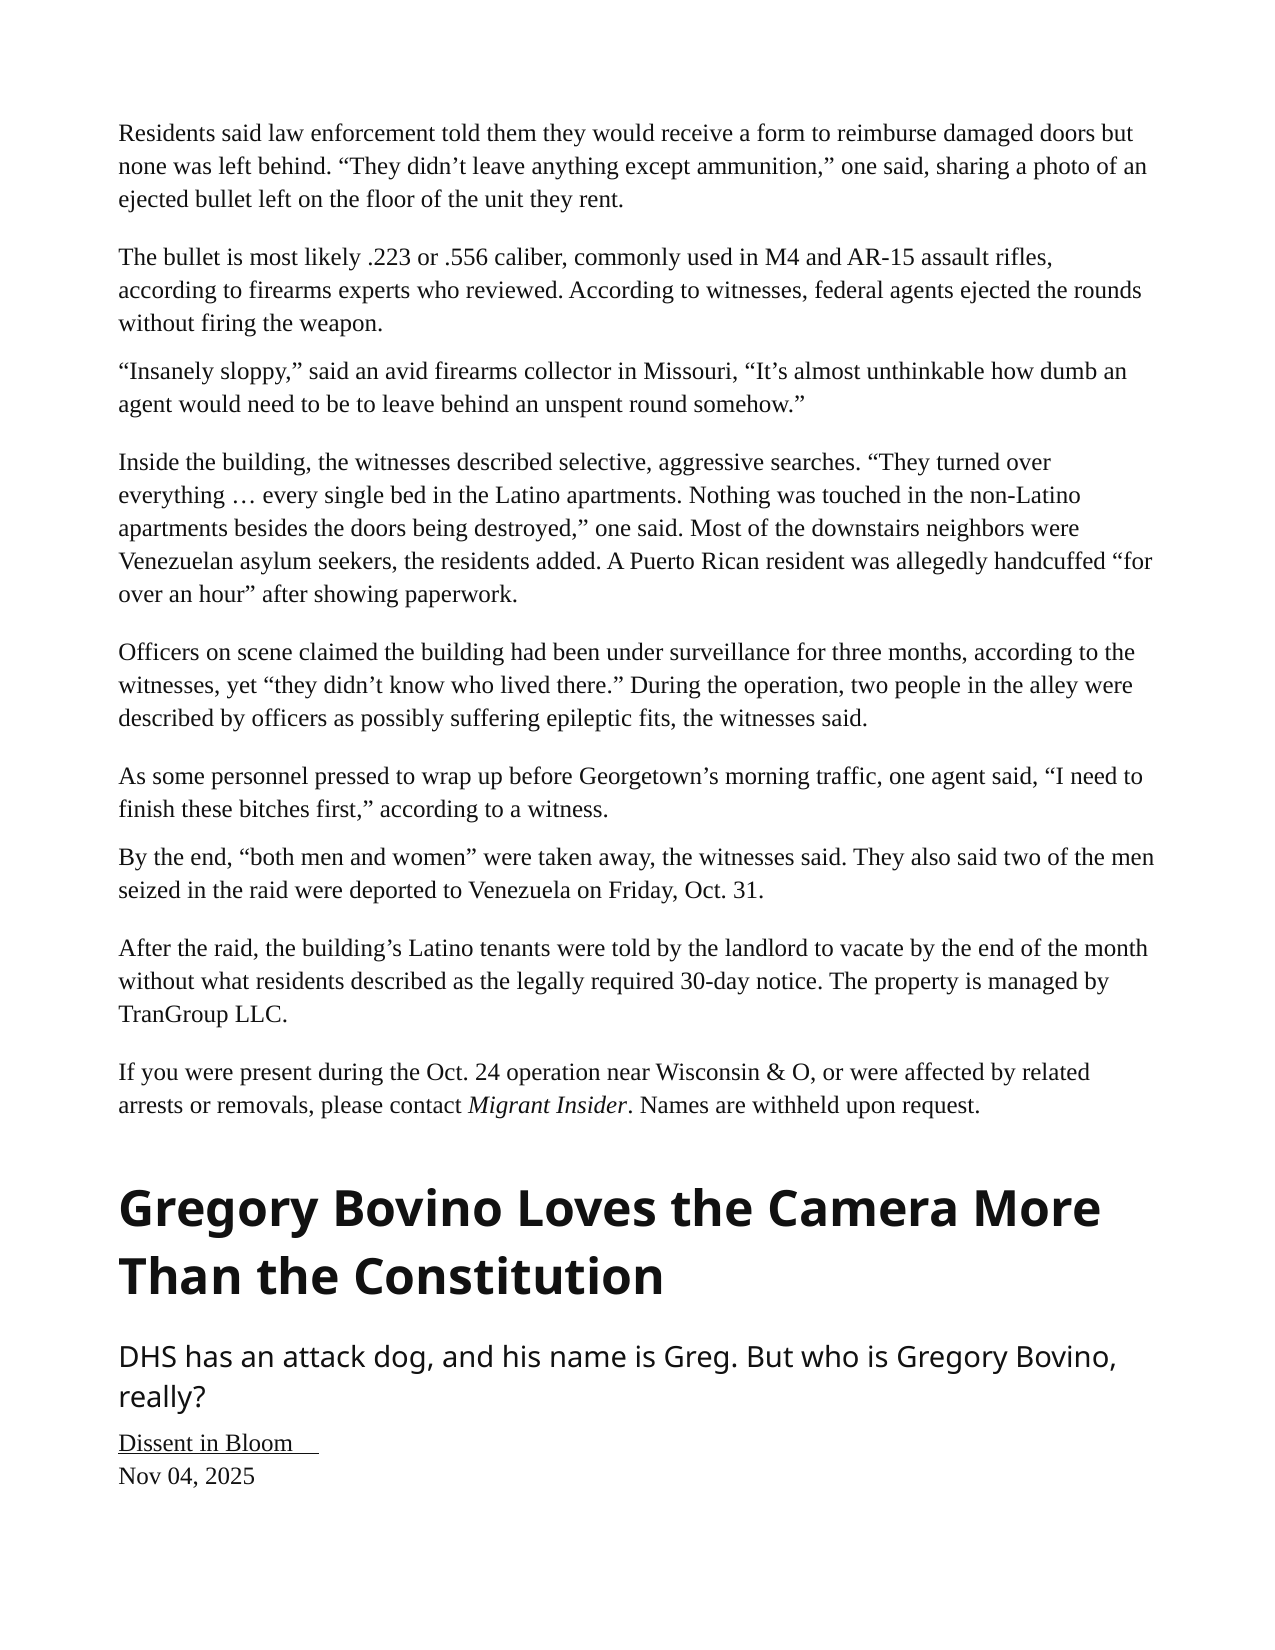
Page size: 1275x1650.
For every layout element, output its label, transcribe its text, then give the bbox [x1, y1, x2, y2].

text The bullet is most likely .223 or .556 caliber, commonly used in M4 and AR-15 assault rifles, according to firearms experts who reviewed. According to witnesses, federal agents ejected the rounds without firing the weapon. [118, 242, 1157, 337]
text Residents said law enforcement told them they would receive a form to reimburse damaged doors but none was left behind. “They didn’t leave anything except ammunition,” one said, sharing a photo of an ejected bullet left on the floor of the unit they rent. [118, 118, 1157, 213]
text After the raid, the building’s Latino tenants were told by the landlord to vacate by the end of the month without what residents described as the legally required 30-day notice. The property is managed by TranGroup LLC. [118, 933, 1157, 1027]
text By the end, “both men and women” were taken away, the witnesses said. They also said two of the men seized in the raid were deported to Venezuela on Friday, Oct. 31. [118, 842, 1157, 903]
text Nov 04, 2025 [118, 1461, 1157, 1490]
subtitle DHS has an attack dog, and his name is Greg. But who is Gregory Bovino, really? [118, 1336, 1157, 1416]
text Dissent in Bloom 🌼 [118, 1428, 1157, 1457]
text As some personnel pressed to wrap up before Georgetown’s morning traffic, one agent said, “I need to finish these bitches first,” according to a witness. [118, 761, 1157, 823]
text If you were present during the Oct. 24 operation near Wisconsin & O, or were affected by related arrests or removals, please contact Migrant Insider. Names are withheld upon request. [118, 1057, 1157, 1118]
text Inside the building, the witnesses described selective, aggressive searches. “They turned over everything … every single bed in the Latino apartments. Nothing was touched in the non-Latino apartments besides the doors being destroyed,” one said. Most of the downstairs neighbors were Venezuelan asylum seekers, the residents added. A Puerto Rican resident was allegedly handcuffed “for over an hour” after showing paperwork. [118, 447, 1157, 608]
text “Insanely sloppy,” said an avid firearms collector in Missouri, “It’s almost unthinkable how dumb an agent would need to be to leave behind an unspent round somehow.” [118, 356, 1157, 418]
text Officers on scene claimed the building had been under surveillance for three months, according to the witnesses, yet “they didn’t know who lived there.” During the operation, two people in the alley were described by officers as possibly suffering epileptic fits, the witnesses said. [118, 637, 1157, 732]
subtitle Gregory Bovino Loves the Camera More Than the Constitution [118, 1173, 1157, 1309]
